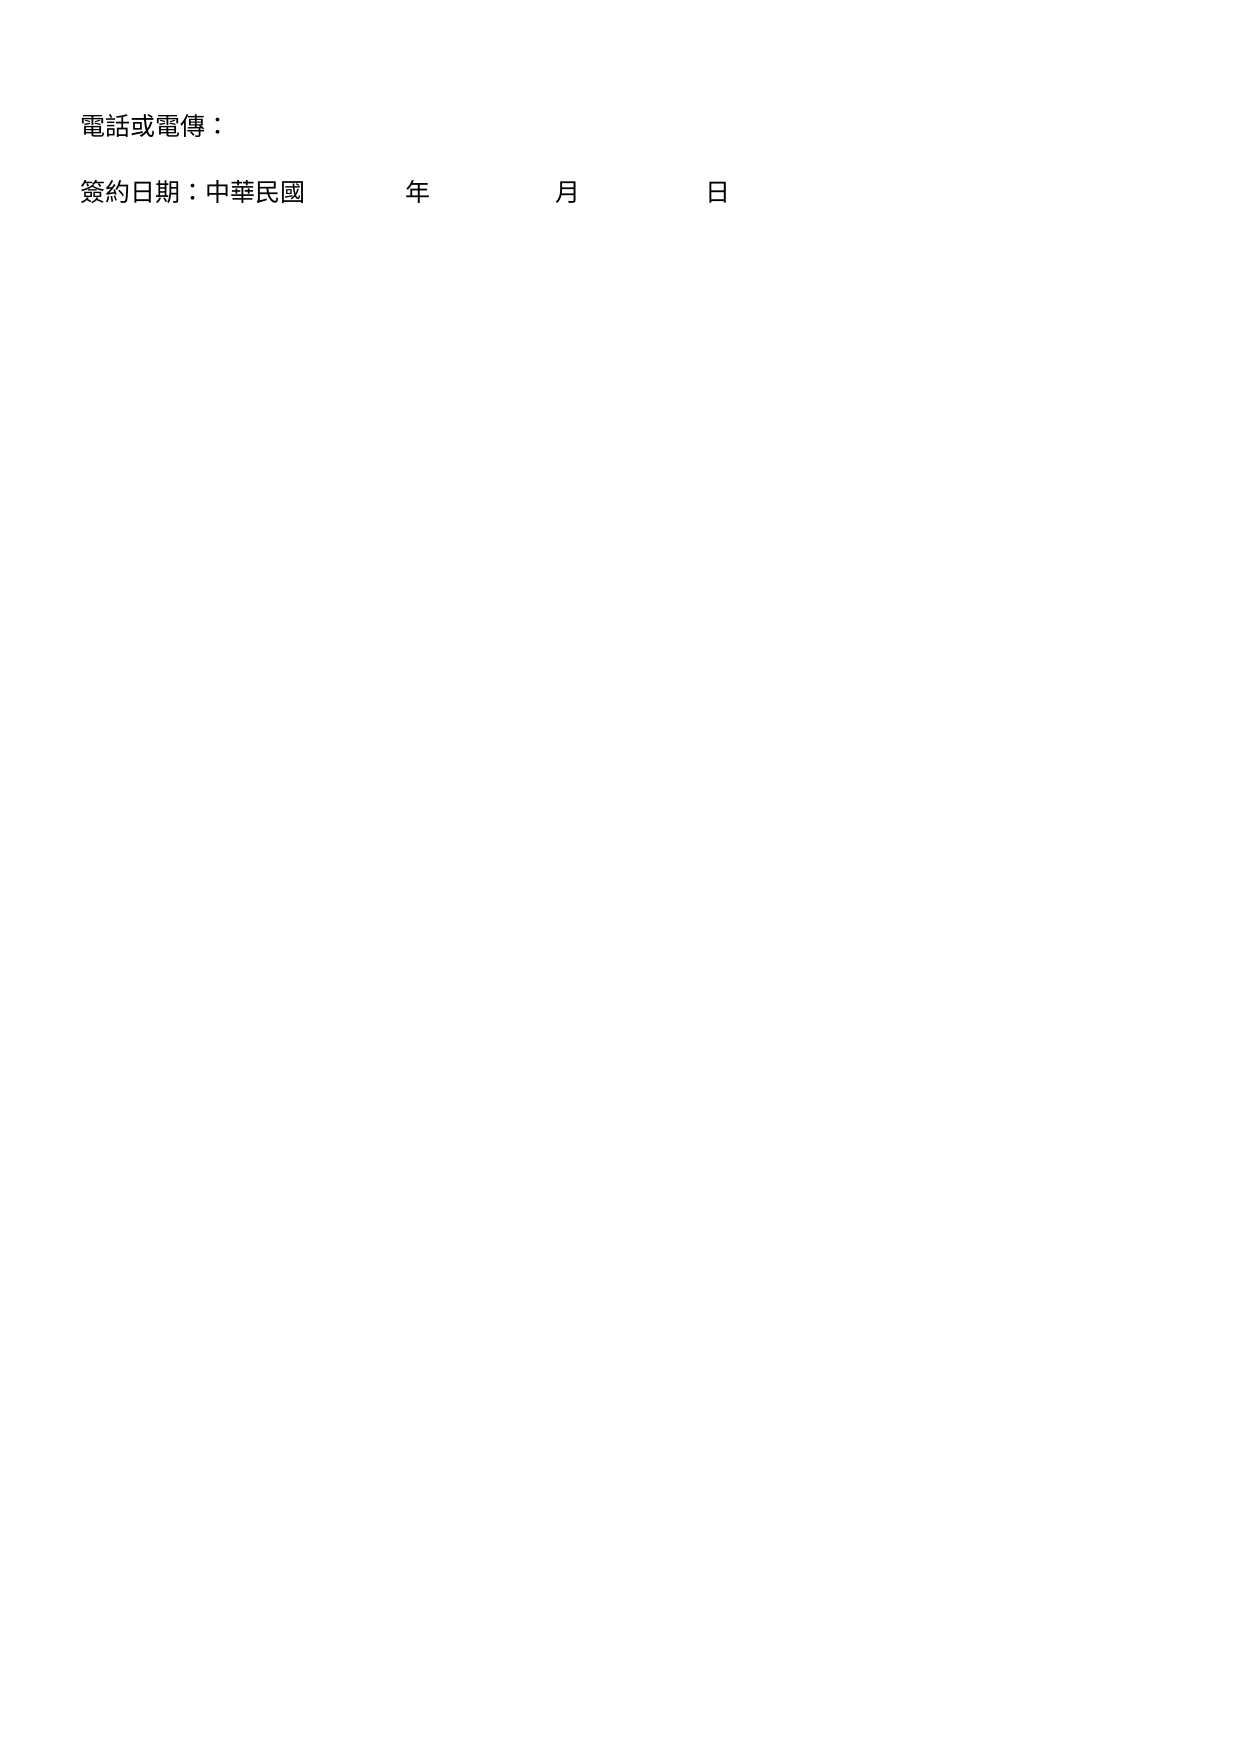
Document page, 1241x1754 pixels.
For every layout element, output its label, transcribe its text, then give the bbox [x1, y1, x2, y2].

text 簽約日期：中華民國 年 月 日 [62, 146, 1181, 208]
text 電話或電傳： [62, 83, 1181, 146]
